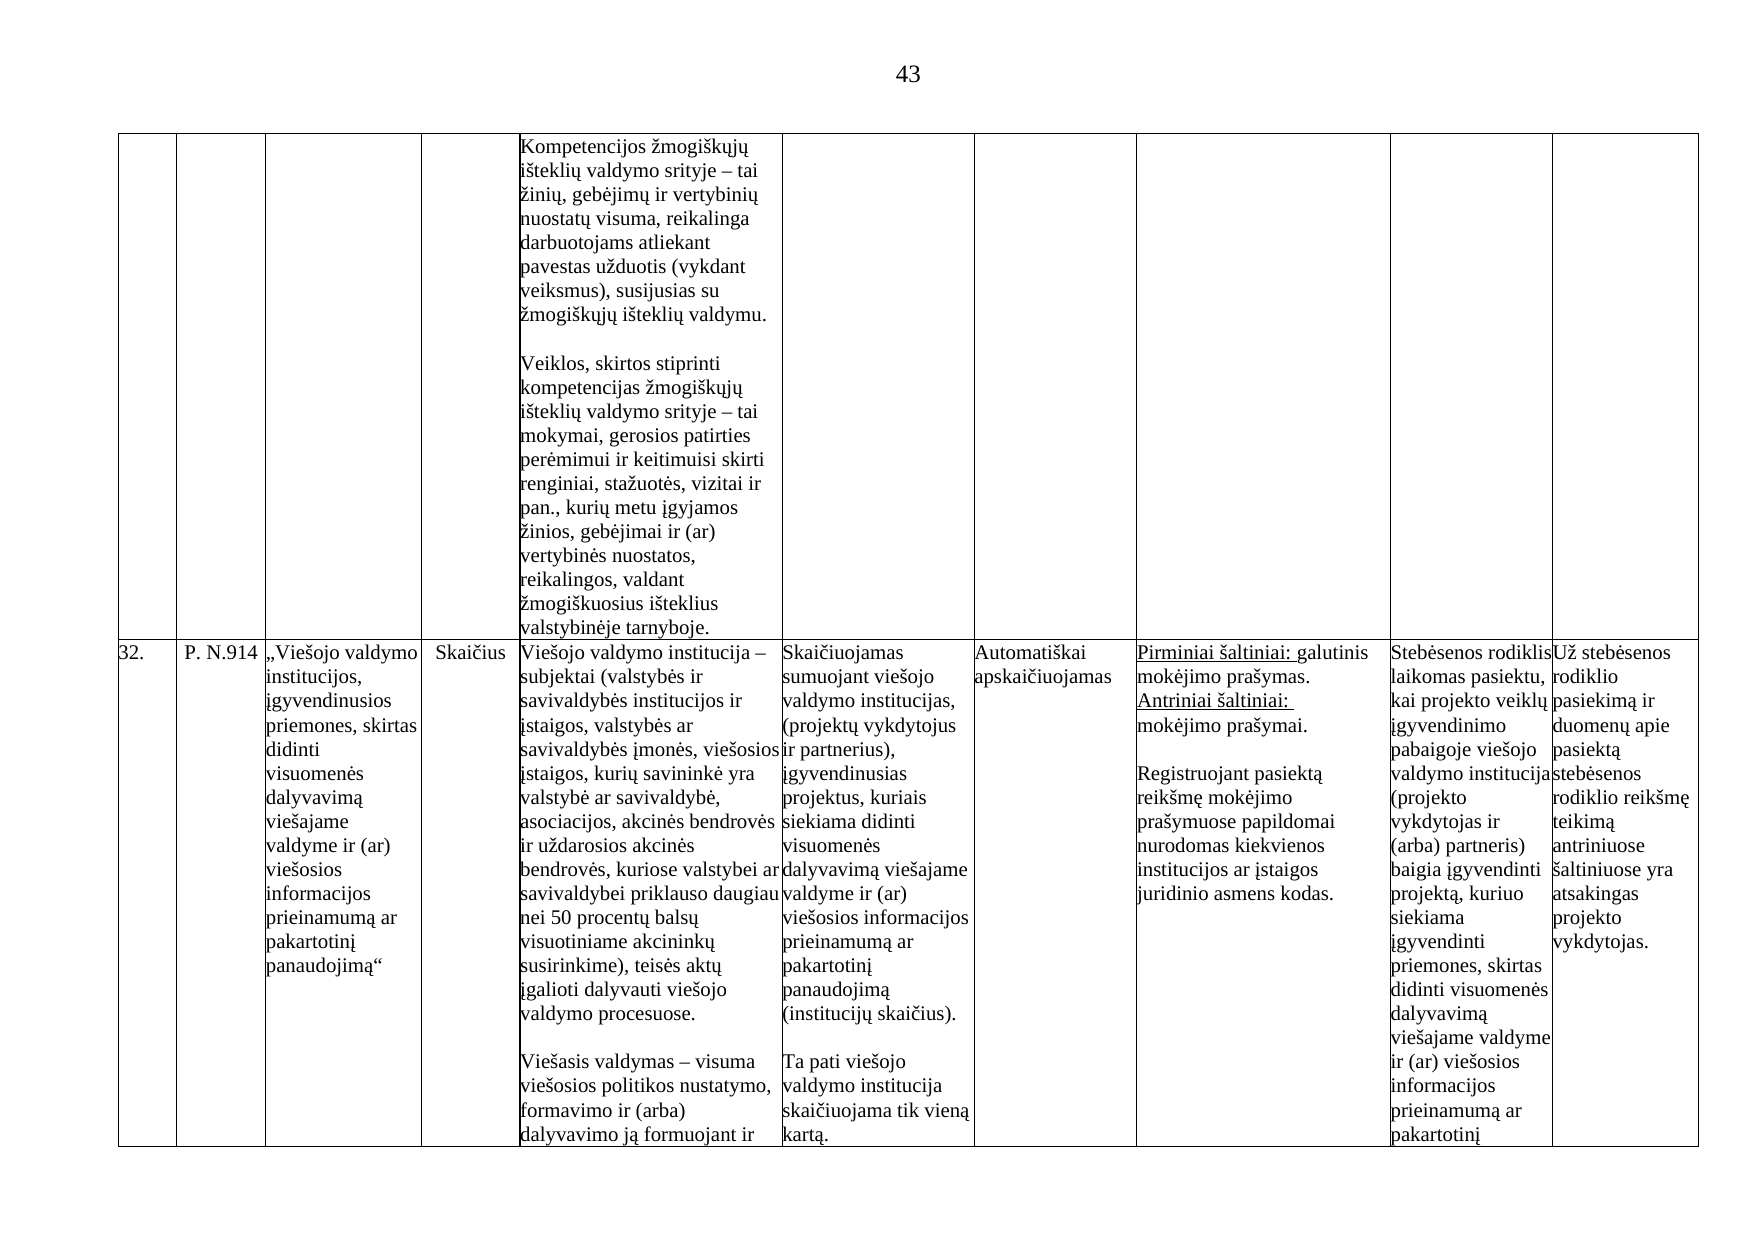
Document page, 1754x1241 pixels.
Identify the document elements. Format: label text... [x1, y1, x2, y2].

table_cell „Viešojo valdymo institucijos, įgyvendinusios priemones, skirtas didinti visuomenės dalyvavimą viešajame valdyme ir (ar) viešosios informacijos prieinamumą ar pakartotinį panaudojimą“ [266, 640, 421, 1146]
table_cell Stebėsenos rodiklis laikomas pasiektu, kai projekto veiklų įgyvendinimo pabaigoje viešojo valdymo institucija (projekto vykdytojas ir (arba) partneris) baigia įgyvendinti projektą, kuriuo siekiama įgyvendinti priemones, skirtas didinti visuomenės dalyvavimą viešajame valdyme ir (ar) viešosios informacijos prieinamumą ar pakartotinį [1391, 640, 1552, 1146]
table_cell [1553, 134, 1698, 639]
table_cell [975, 134, 1136, 639]
table_cell [119, 134, 176, 639]
table_cell Pirminiai šaltiniai: galutinis mokėjimo prašymas. Antriniai šaltiniai: mokėjimo prašymai. Registruojant pasiektą reikšmę mokėjimo prašymuose papildomai nurodomas kiekvienos institucijos ar įstaigos juridinio asmens kodas. [1137, 640, 1390, 1146]
table_cell Skaičius [422, 640, 519, 1146]
table_cell P. N.914 [177, 640, 265, 1146]
table_cell Viešojo valdymo institucija – subjektai (valstybės ir savivaldybės institucijos ir įstaigos, valstybės ar savivaldybės įmonės, viešosios įstaigos, kurių savininkė yra valstybė ar savivaldybė, asociacijos, akcinės bendrovės ir uždarosios akcinės bendrovės, kuriose valstybei ar savivaldybei priklauso daugiau nei 50 procentų balsų visuotiniame akcininkų susirinkime), teisės aktų įgalioti dalyvauti viešojo valdymo procesuose. Viešasis valdymas – visuma viešosios politikos nustatymo, formavimo ir (arba) dalyvavimo ją formuojant ir [521, 640, 782, 1146]
table_cell [1391, 134, 1552, 639]
table_cell [422, 134, 519, 639]
table_cell [1137, 134, 1390, 639]
table_cell [266, 134, 421, 639]
table_cell Automatiškai apskaičiuojamas [975, 640, 1136, 1146]
table_cell 32. [119, 640, 176, 1146]
table_cell [783, 134, 974, 639]
table_cell Kompetencijos žmogiškųjų išteklių valdymo srityje – tai žinių, gebėjimų ir vertybinių nuostatų visuma, reikalinga darbuotojams atliekant pavestas užduotis (vykdant veiksmus), susijusias su žmogiškųjų išteklių valdymu. Veiklos, skirtos stiprinti kompetencijas žmogiškųjų išteklių valdymo srityje – tai mokymai, gerosios patirties perėmimui ir keitimuisi skirti renginiai, stažuotės, vizitai ir pan., kurių metu įgyjamos žinios, gebėjimai ir (ar) vertybinės nuostatos, reikalingos, valdant žmogiškuosius išteklius valstybinėje tarnyboje. [521, 134, 782, 639]
table_cell Už stebėsenos rodiklio pasiekimą ir duomenų apie pasiektą stebėsenos rodiklio reikšmę teikimą antriniuose šaltiniuose yra atsakingas projekto vykdytojas. [1553, 640, 1698, 1146]
table_cell Skaičiuojamas sumuojant viešojo valdymo institucijas, (projektų vykdytojus ir partnerius), įgyvendinusias projektus, kuriais siekiama didinti visuomenės dalyvavimą viešajame valdyme ir (ar) viešosios informacijos prieinamumą ar pakartotinį panaudojimą (institucijų skaičius). Ta pati viešojo valdymo institucija skaičiuojama tik vieną kartą. [783, 640, 974, 1146]
table_cell [177, 134, 265, 639]
